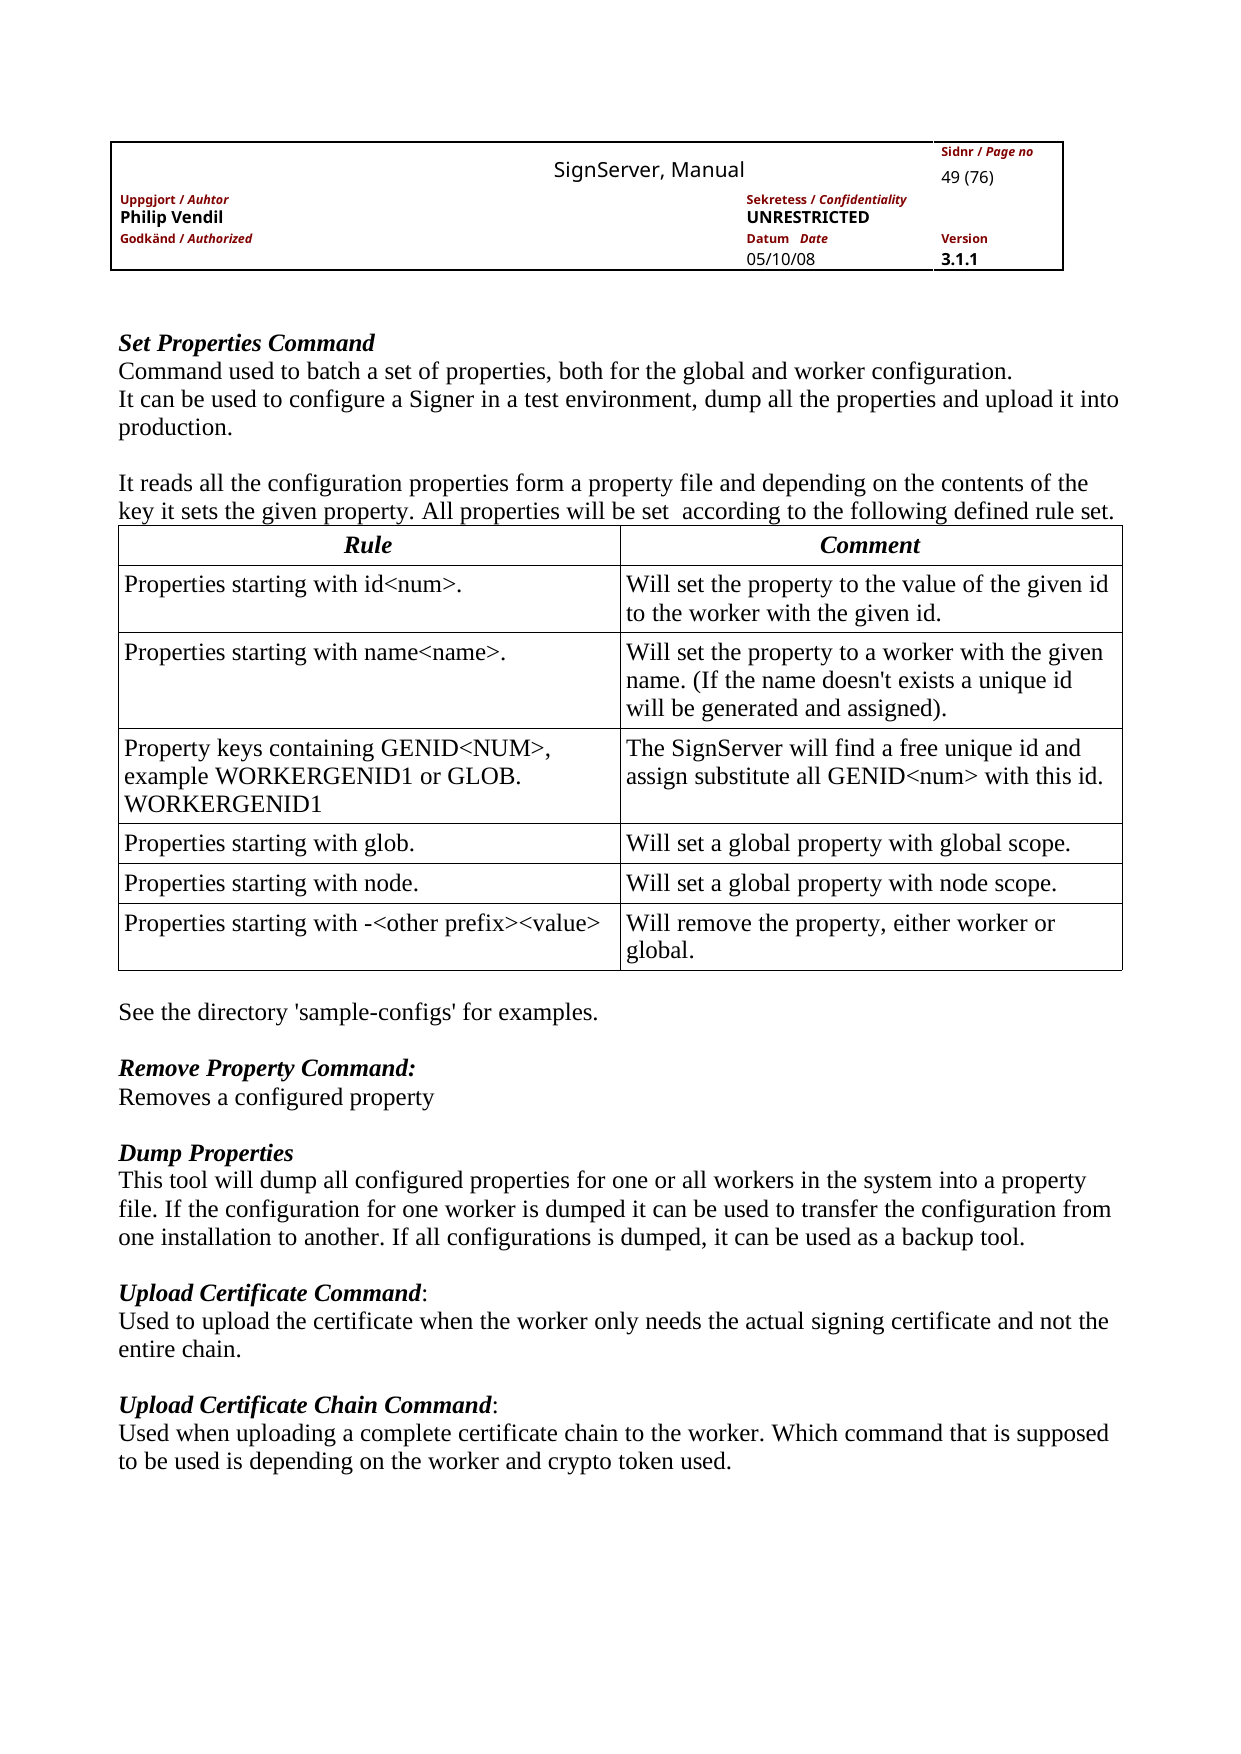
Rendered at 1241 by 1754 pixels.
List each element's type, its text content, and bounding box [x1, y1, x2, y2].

table_cell Properties starting with id<num>. [119, 566, 620, 632]
text Removes a configured property [118, 1082, 1122, 1110]
text Used when uploading a complete certificate chain to the worker. Which command that is supposed to be used is depending on the worker and crypto token used. [118, 1419, 1122, 1475]
table_cell Will set a global property with node scope. [621, 864, 1122, 903]
table_cell Will set the property to a worker with the given name. (If the name doesn't exists a unique id will be generated and assigned). [621, 633, 1122, 728]
table_cell The SignServer will find a free unique id and assign substitute all GENID<num> with this id. [621, 729, 1122, 823]
text Dump Properties [118, 1138, 1122, 1166]
table_cell Properties starting with -<other prefix><value> [119, 904, 620, 970]
text Used to upload the certificate when the worker only needs the actual signing certificate and not the entire chain. [118, 1307, 1122, 1363]
text Upload Certificate Chain Command: [118, 1391, 1122, 1419]
table_cell Will set the property to the value of the given id to the worker with the given id. [621, 566, 1122, 632]
table_cell Will set a global property with global scope. [621, 824, 1122, 863]
table_cell Properties starting with glob. [119, 824, 620, 863]
table_cell Property keys containing GENID<NUM>, example WORKERGENID1 or GLOB. WORKERGENID1 [119, 729, 620, 823]
text It can be used to configure a Signer in a test environment, dump all the properties and upload it into production. [118, 385, 1122, 441]
text See the directory 'sample-configs' for examples. [118, 998, 1122, 1026]
table_cell Properties starting with node. [119, 864, 620, 903]
text This tool will dump all configured properties for one or all workers in the system into a property file. If the configuration for one worker is dumped it can be used to transfer the configuration from one installation to another. If all configurations is dumped, it can be used as a backup tool. [118, 1166, 1122, 1251]
table_header Comment [621, 526, 1122, 565]
table_header Rule [119, 526, 620, 565]
text Set Properties Command [118, 329, 1122, 357]
text Remove Property Command: [118, 1054, 1122, 1082]
table_cell Will remove the property, either worker or global. [621, 904, 1122, 970]
text Upload Certificate Command: [118, 1278, 1122, 1307]
text It reads all the configuration properties form a property file and depending on the contents of the key it sets the given property. All properties will be set according to the following defined rule set. [118, 469, 1122, 525]
text Command used to batch a set of properties, both for the global and worker configuration. [118, 357, 1122, 385]
table_cell Properties starting with name<name>. [119, 633, 620, 728]
